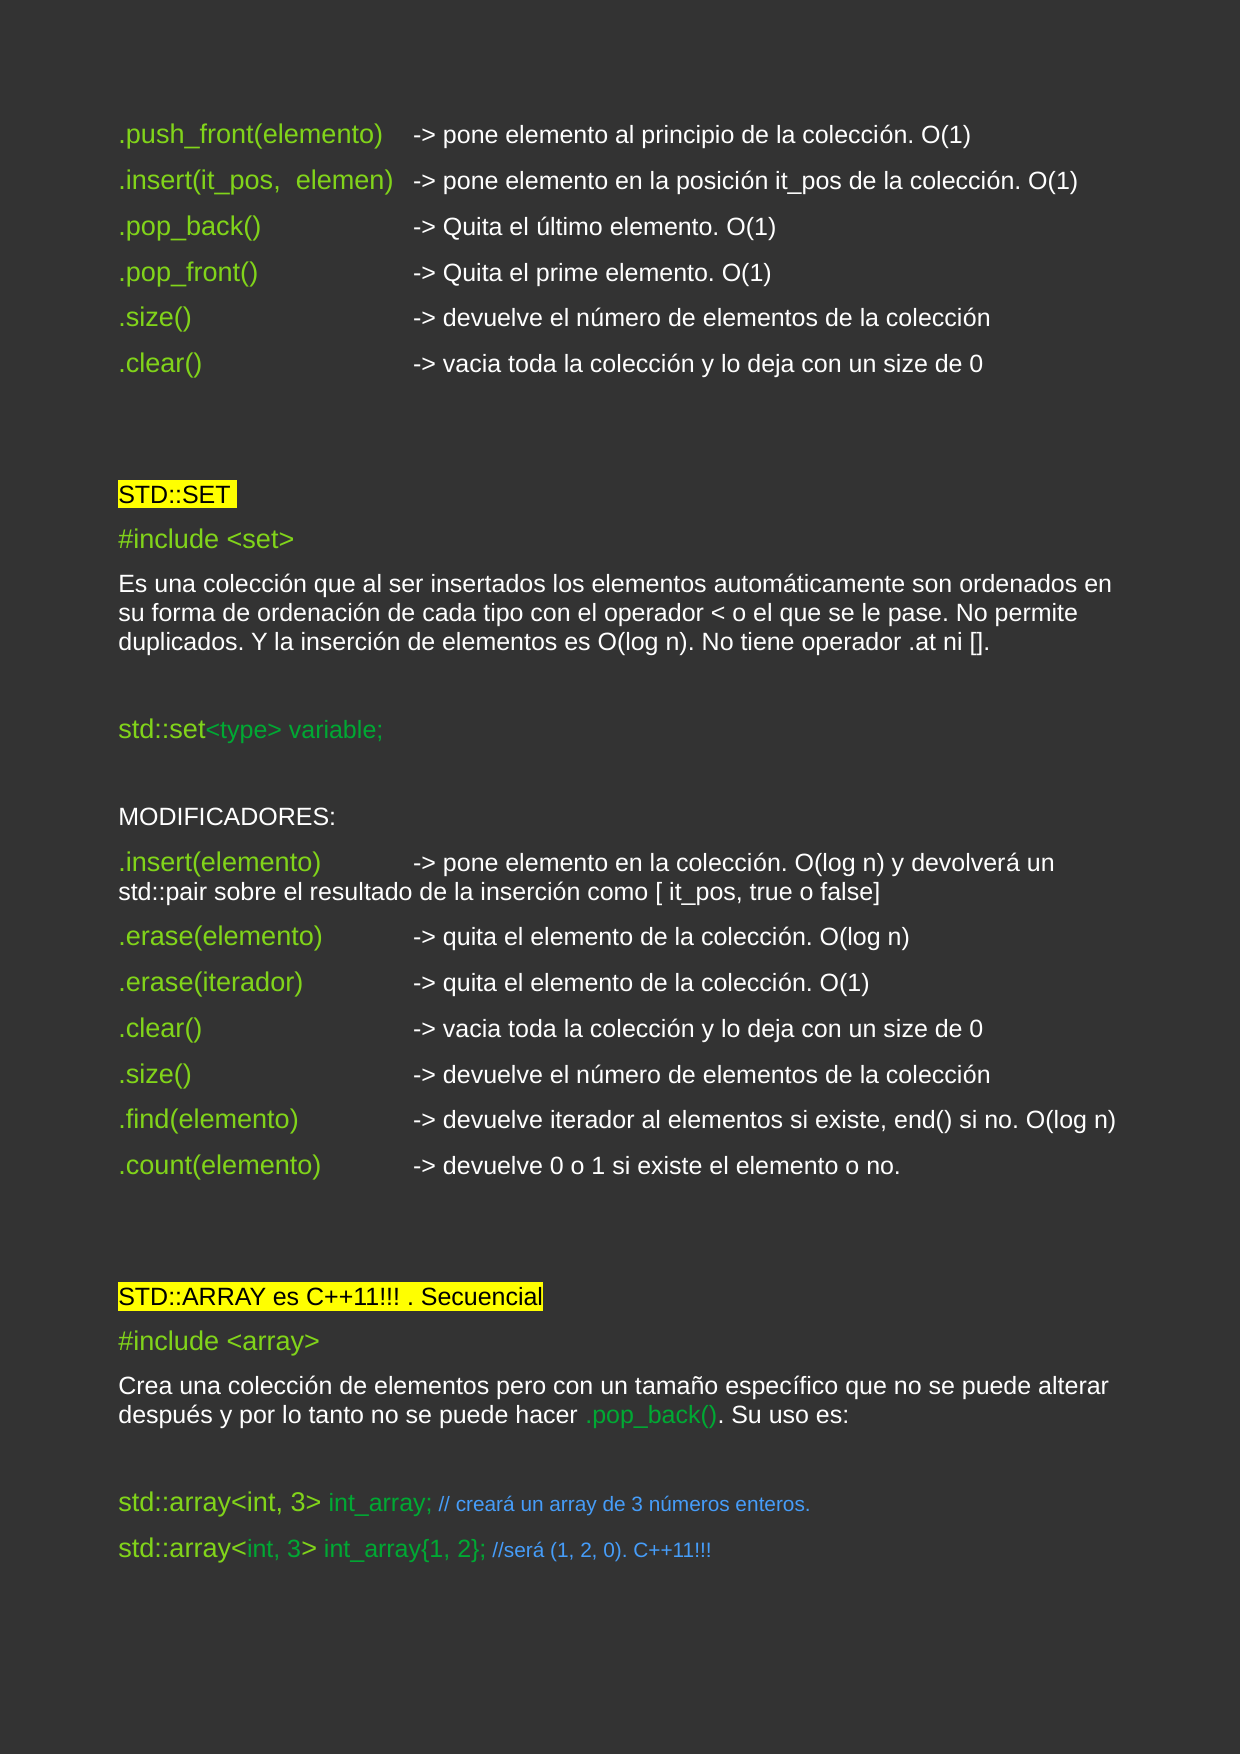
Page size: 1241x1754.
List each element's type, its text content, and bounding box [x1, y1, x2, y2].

text Crea una colección de elementos pero con un tamaño específico que no se puede alterar después y por lo tanto no se puede hacer .pop_back(). Su uso es: [118, 1371, 1122, 1428]
text MODIFICADORES: [118, 802, 1122, 831]
text .erase(elemento) -> quita el elemento de la colección. O(log n) [118, 920, 1122, 951]
text std::set<type> variable; [118, 713, 1122, 744]
text Es una colección que al ser insertados los elementos automáticamente son ordenados en su forma de ordenación de cada tipo con el operador < o el que se le pase. No permite duplicados. Y la inserción de elementos es O(log n). No tiene operador .at ni []. [118, 569, 1122, 655]
text .count(elemento) -> devuelve 0 o 1 si existe el elemento o no. [118, 1149, 1122, 1181]
text std::array<int, 3> int_array; // creará un array de 3 números enteros. [118, 1486, 1122, 1518]
text .size() -> devuelve el número de elementos de la colección [118, 301, 1122, 333]
text .find(elemento) -> devuelve iterador al elementos si existe, end() si no. O(log n) [118, 1103, 1122, 1135]
text .pop_back() -> Quita el último elemento. O(1) [118, 210, 1122, 241]
text STD::ARRAY es C++11!!! . Secuencial [118, 1282, 1122, 1311]
text .insert(elemento) -> pone elemento en la colección. O(log n) y devolverá un std::pair sobre el resultado de la inserción como [ it_pos, true o false] [118, 846, 1122, 906]
text .erase(iterador) -> quita el elemento de la colección. O(1) [118, 966, 1122, 997]
text std::array<int, 3> int_array{1, 2}; //será (1, 2, 0). C++11!!! [118, 1532, 1122, 1563]
text .pop_front() -> Quita el prime elemento. O(1) [118, 256, 1122, 287]
text .clear() -> vacia toda la colección y lo deja con un size de 0 [118, 347, 1122, 378]
text .insert(it_pos, elemen) -> pone elemento en la posición it_pos de la colección. O(1) [118, 164, 1122, 195]
text .size() -> devuelve el número de elementos de la colección [118, 1058, 1122, 1089]
text .push_front(elemento) -> pone elemento al principio de la colección. O(1) [118, 118, 1122, 149]
text .clear() -> vacia toda la colección y lo deja con un size de 0 [118, 1012, 1122, 1043]
text #include <set> [118, 523, 1122, 554]
text STD::SET [118, 480, 1122, 508]
text #include <array> [118, 1325, 1122, 1356]
